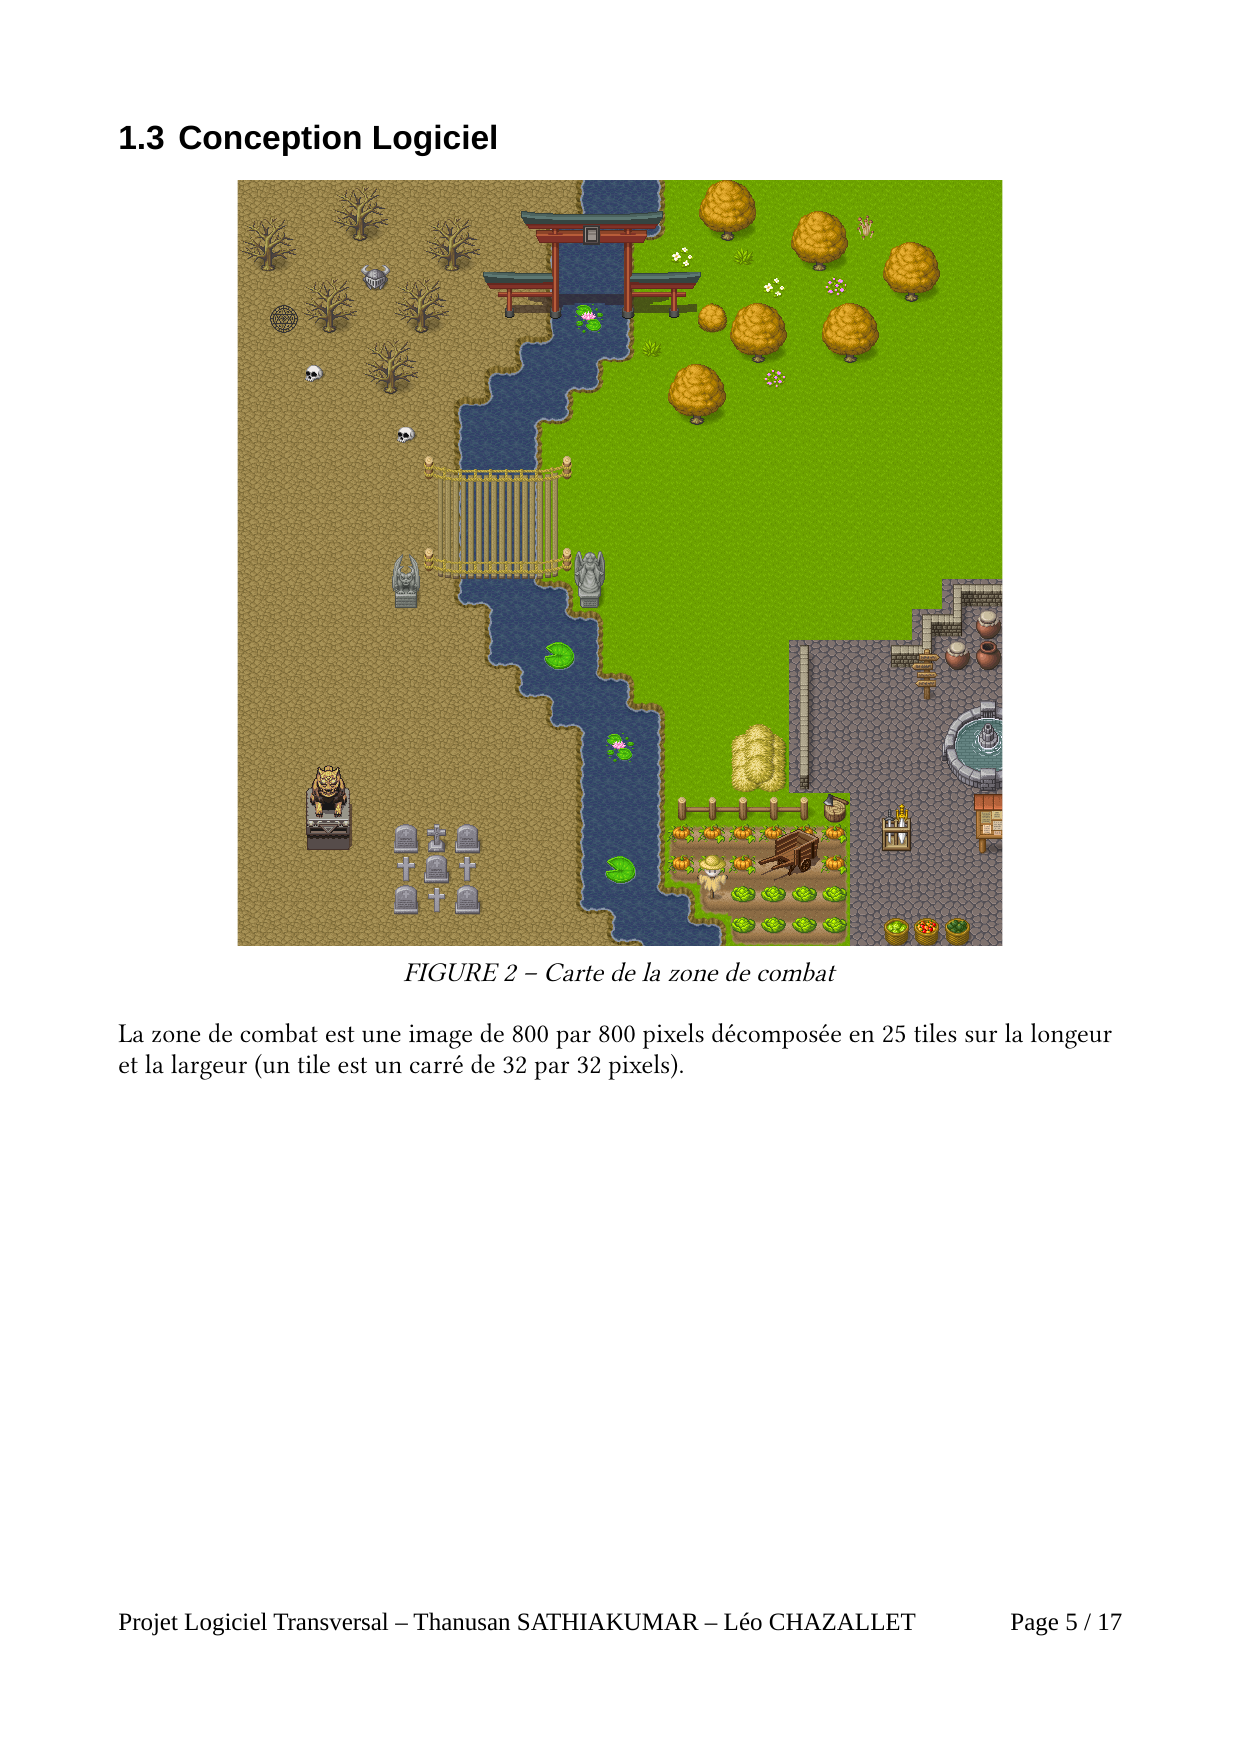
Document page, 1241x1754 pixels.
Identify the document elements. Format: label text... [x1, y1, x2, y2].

picture [237, 180, 1003, 946]
subtitle Conception Logiciel [118, 118, 1122, 157]
text FIGURE 2 – Carte de la zone de combat [118, 957, 1122, 988]
text La zone de combat est une image de 800 par 800 pixels décomposée en 25 tiles sur la longeur et la largeur (un tile est un carré de 32 par 32 pixels). [118, 1018, 1122, 1080]
